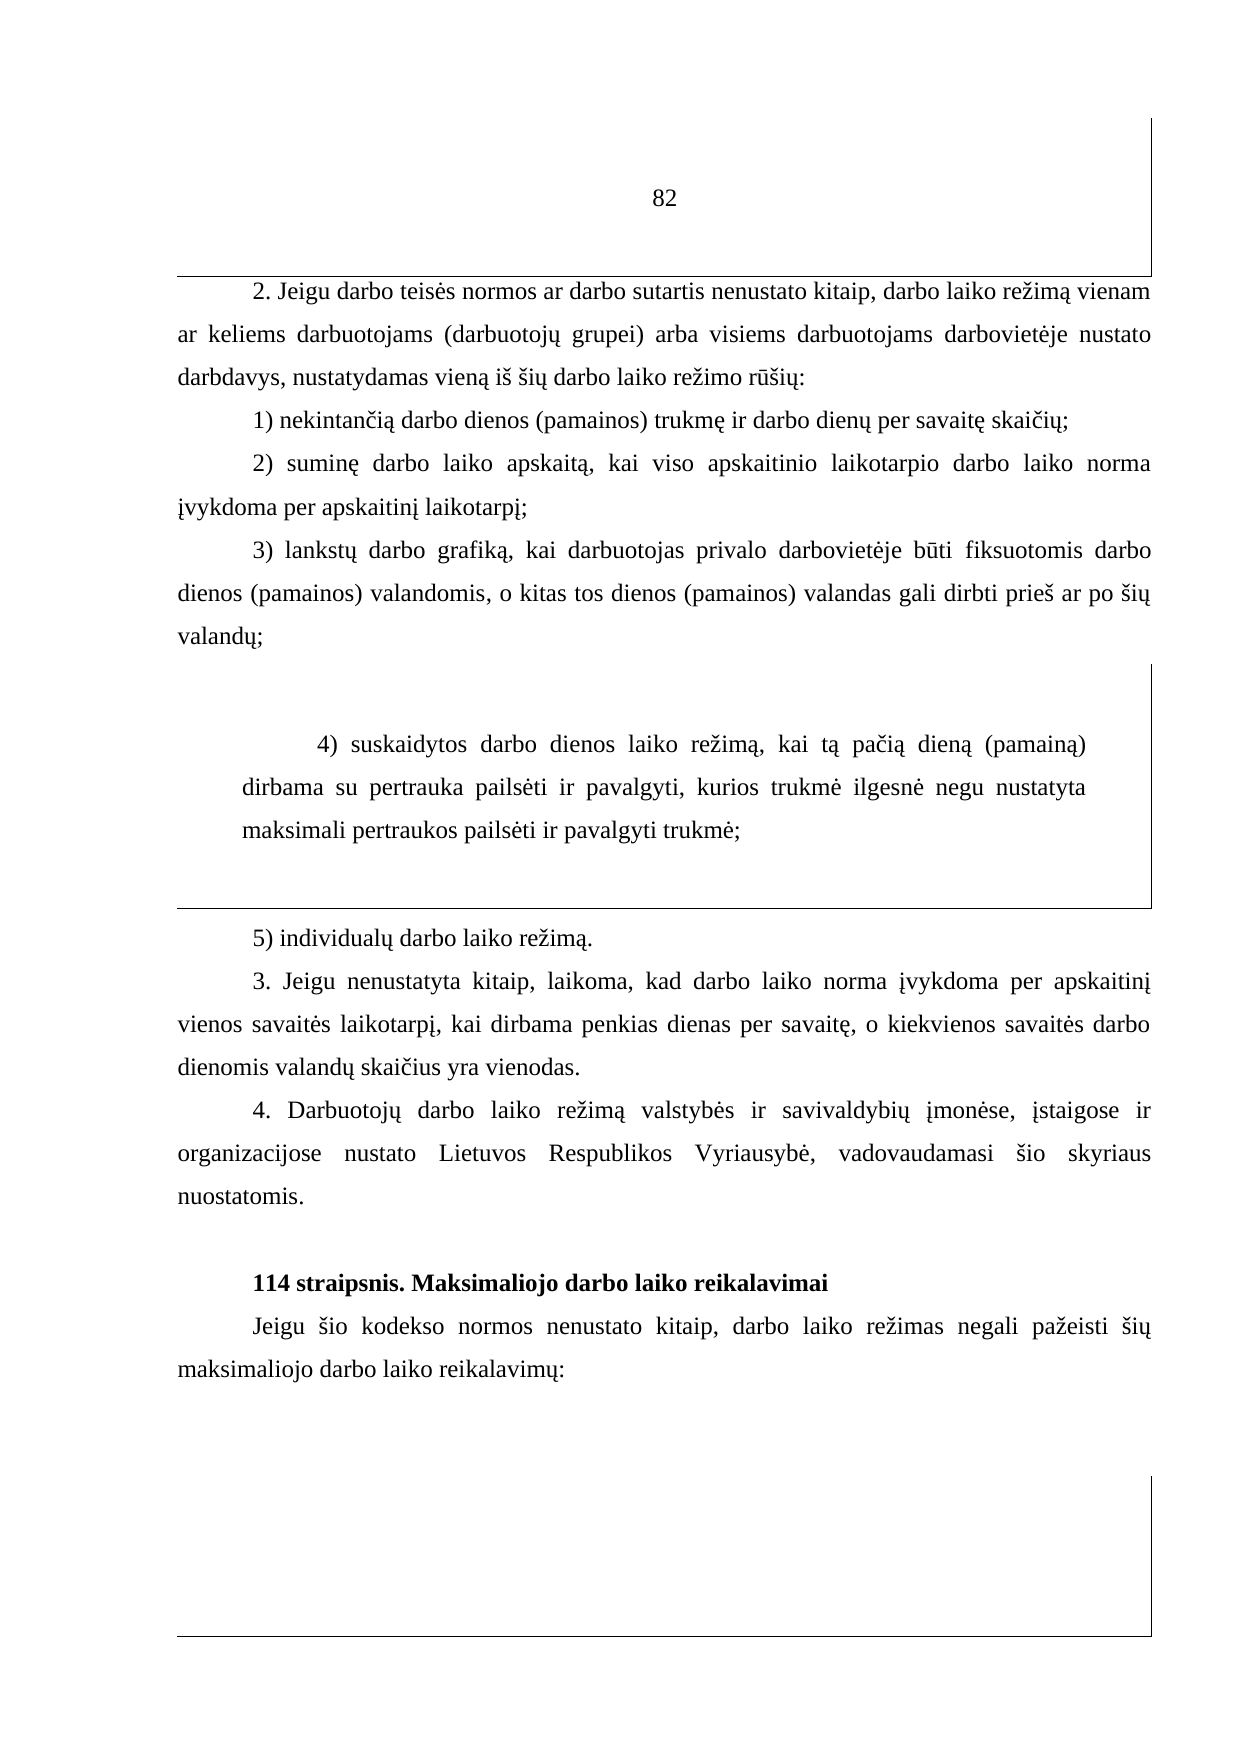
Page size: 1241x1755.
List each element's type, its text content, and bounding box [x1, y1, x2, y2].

subtitle 114 straipsnis. Maksimaliojo darbo laiko reikalavimai [177, 1268, 1152, 1296]
text 4. Darbuotojų darbo laiko režimą valstybės ir savivaldybių įmonėse, įstaigose ir organizacijose nustato Lietuvos Respublikos Vyriausybė, vadovaudamasi šio skyriaus nuostatomis. [177, 1095, 1152, 1210]
text 3. Jeigu nenustatyta kitaip, laikoma, kad darbo laiko norma įvykdoma per apskaitinį vienos savaitės laikotarpį, kai dirbama penkias dienas per savaitę, o kiekvienos savaitės darbo dienomis valandų skaičius yra vienodas. [177, 966, 1152, 1081]
text 3) lankstų darbo grafiką, kai darbuotojas privalo darbovietėje būti fiksuotomis darbo dienos (pamainos) valandomis, o kitas tos dienos (pamainos) valandas gali dirbti prieš ar po šių valandų; [177, 535, 1152, 650]
text 2. Jeigu darbo teisės normos ar darbo sutartis nenustato kitaip, darbo laiko režimą vienam ar keliems darbuotojams (darbuotojų grupei) arba visiems darbuotojams darbovietėje nustato darbdavys, nustatydamas vieną iš šių darbo laiko režimo rūšių: [177, 276, 1152, 391]
text 4) suskaidytos darbo dienos laiko režimą, kai tą pačią dieną (pamainą) dirbama su pertrauka pailsėti ir pavalgyti, kurios trukmė ilgesnė negu nustatyta maksimali pertraukos pailsėti ir pavalgyti trukmė; [177, 664, 1151, 908]
text 1) nekintančią darbo dienos (pamainos) trukmę ir darbo dienų per savaitę skaičių; [177, 405, 1152, 434]
text 2) suminę darbo laiko apskaitą, kai viso apskaitinio laikotarpio darbo laiko norma įvykdoma per apskaitinį laikotarpį; [177, 448, 1152, 520]
text 5) individualų darbo laiko režimą. [177, 923, 1152, 951]
text Jeigu šio kodekso normos nenustato kitaip, darbo laiko režimas negali pažeisti šių maksimaliojo darbo laiko reikalavimų: [177, 1311, 1152, 1383]
